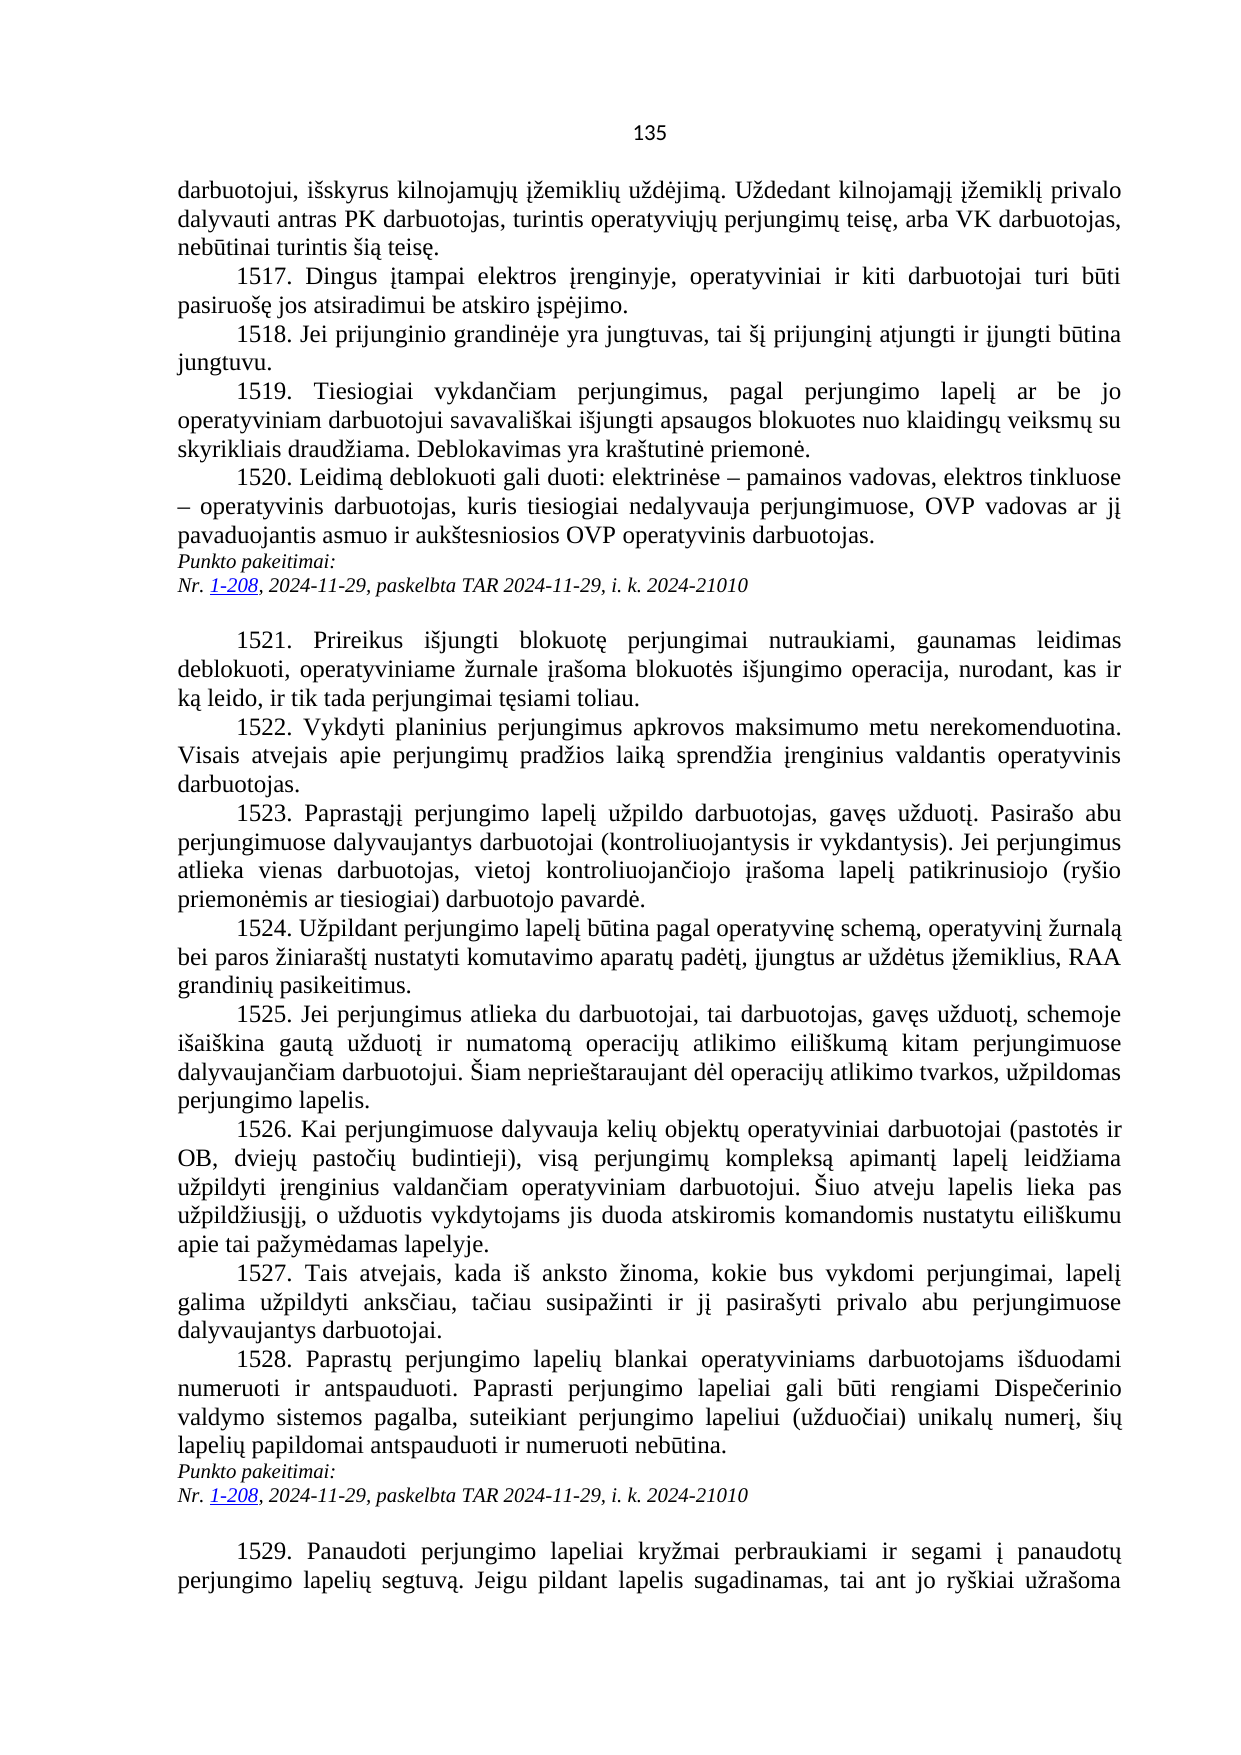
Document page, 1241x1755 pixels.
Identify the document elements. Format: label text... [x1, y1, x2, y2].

text 1529. Panaudoti perjungimo lapeliai kryžmai perbraukiami ir segami į panaudotų perjungimo lapelių segtuvą. Jeigu pildant lapelis sugadinamas, tai ant jo ryškiai užrašoma [177, 1536, 1122, 1594]
text Nr. 1-208, 2024-11-29, paskelbta TAR 2024-11-29, i. k. 2024-21010 [177, 1483, 1122, 1507]
text 1522. Vykdyti planinius perjungimus apkrovos maksimumo metu nerekomenduotina. Visais atvejais apie perjungimų pradžios laiką sprendžia įrenginius valdantis operatyvinis darbuotojas. [177, 712, 1122, 798]
text 1517. Dingus įtampai elektros įrenginyje, operatyviniai ir kiti darbuotojai turi būti pasiruošę jos atsiradimui be atskiro įspėjimo. [177, 261, 1122, 319]
text darbuotojui, išskyrus kilnojamųjų įžemiklių uždėjimą. Uždedant kilnojamąjį įžemiklį privalo dalyvauti antras PK darbuotojas, turintis operatyviųjų perjungimų teisę, arba VK darbuotojas, nebūtinai turintis šią teisę. [177, 175, 1122, 261]
text 1525. Jei perjungimus atlieka du darbuotojai, tai darbuotojas, gavęs užduotį, schemoje išaiškina gautą užduotį ir numatomą operacijų atlikimo eiliškumą kitam perjungimuose dalyvaujančiam darbuotojui. Šiam neprieštaraujant dėl operacijų atlikimo tvarkos, užpildomas perjungimo lapelis. [177, 999, 1122, 1114]
text Punkto pakeitimai: [177, 549, 1122, 573]
text 1524. Užpildant perjungimo lapelį būtina pagal operatyvinę schemą, operatyvinį žurnalą bei paros žiniaraštį nustatyti komutavimo aparatų padėtį, įjungtus ar uždėtus įžemiklius, RAA grandinių pasikeitimus. [177, 913, 1122, 999]
text 1519. Tiesiogiai vykdančiam perjungimus, pagal perjungimo lapelį ar be jo operatyviniam darbuotojui savavališkai išjungti apsaugos blokuotes nuo klaidingų veiksmų su skyrikliais draudžiama. Deblokavimas yra kraštutinė priemonė. [177, 376, 1122, 462]
text 1521. Prireikus išjungti blokuotę perjungimai nutraukiami, gaunamas leidimas deblokuoti, operatyviniame žurnale įrašoma blokuotės išjungimo operacija, nurodant, kas ir ką leido, ir tik tada perjungimai tęsiami toliau. [177, 626, 1122, 712]
text Punkto pakeitimai: [177, 1459, 1122, 1483]
text 1527. Tais atvejais, kada iš anksto žinoma, kokie bus vykdomi perjungimai, lapelį galima užpildyti anksčiau, tačiau susipažinti ir jį pasirašyti privalo abu perjungimuose dalyvaujantys darbuotojai. [177, 1258, 1122, 1344]
text 1518. Jei prijunginio grandinėje yra jungtuvas, tai šį prijunginį atjungti ir įjungti būtina jungtuvu. [177, 319, 1122, 376]
text 1520. Leidimą deblokuoti gali duoti: elektrinėse – pamainos vadovas, elektros tinkluose – operatyvinis darbuotojas, kuris tiesiogiai nedalyvauja perjungimuose, OVP vadovas ar jį pavaduojantis asmuo ir aukštesniosios OVP operatyvinis darbuotojas. [177, 462, 1122, 549]
text Nr. 1-208, 2024-11-29, paskelbta TAR 2024-11-29, i. k. 2024-21010 [177, 573, 1122, 597]
text 1523. Paprastąjį perjungimo lapelį užpildo darbuotojas, gavęs užduotį. Pasirašo abu perjungimuose dalyvaujantys darbuotojai (kontroliuojantysis ir vykdantysis). Jei perjungimus atlieka vienas darbuotojas, vietoj kontroliuojančiojo įrašoma lapelį patikrinusiojo (ryšio priemonėmis ar tiesiogiai) darbuotojo pavardė. [177, 798, 1122, 913]
text 1528. Paprastų perjungimo lapelių blankai operatyviniams darbuotojams išduodami numeruoti ir antspauduoti. Paprasti perjungimo lapeliai gali būti rengiami Dispečerinio valdymo sistemos pagalba, suteikiant perjungimo lapeliui (užduočiai) unikalų numerį, šių lapelių papildomai antspauduoti ir numeruoti nebūtina. [177, 1344, 1122, 1459]
text 1526. Kai perjungimuose dalyvauja kelių objektų operatyviniai darbuotojai (pastotės ir OB, dviejų pastočių budintieji), visą perjungimų kompleksą apimantį lapelį leidžiama užpildyti įrenginius valdančiam operatyviniam darbuotojui. Šiuo atveju lapelis lieka pas užpildžiusįjį, o užduotis vykdytojams jis duoda atskiromis komandomis nustatytu eiliškumu apie tai pažymėdamas lapelyje. [177, 1114, 1122, 1258]
